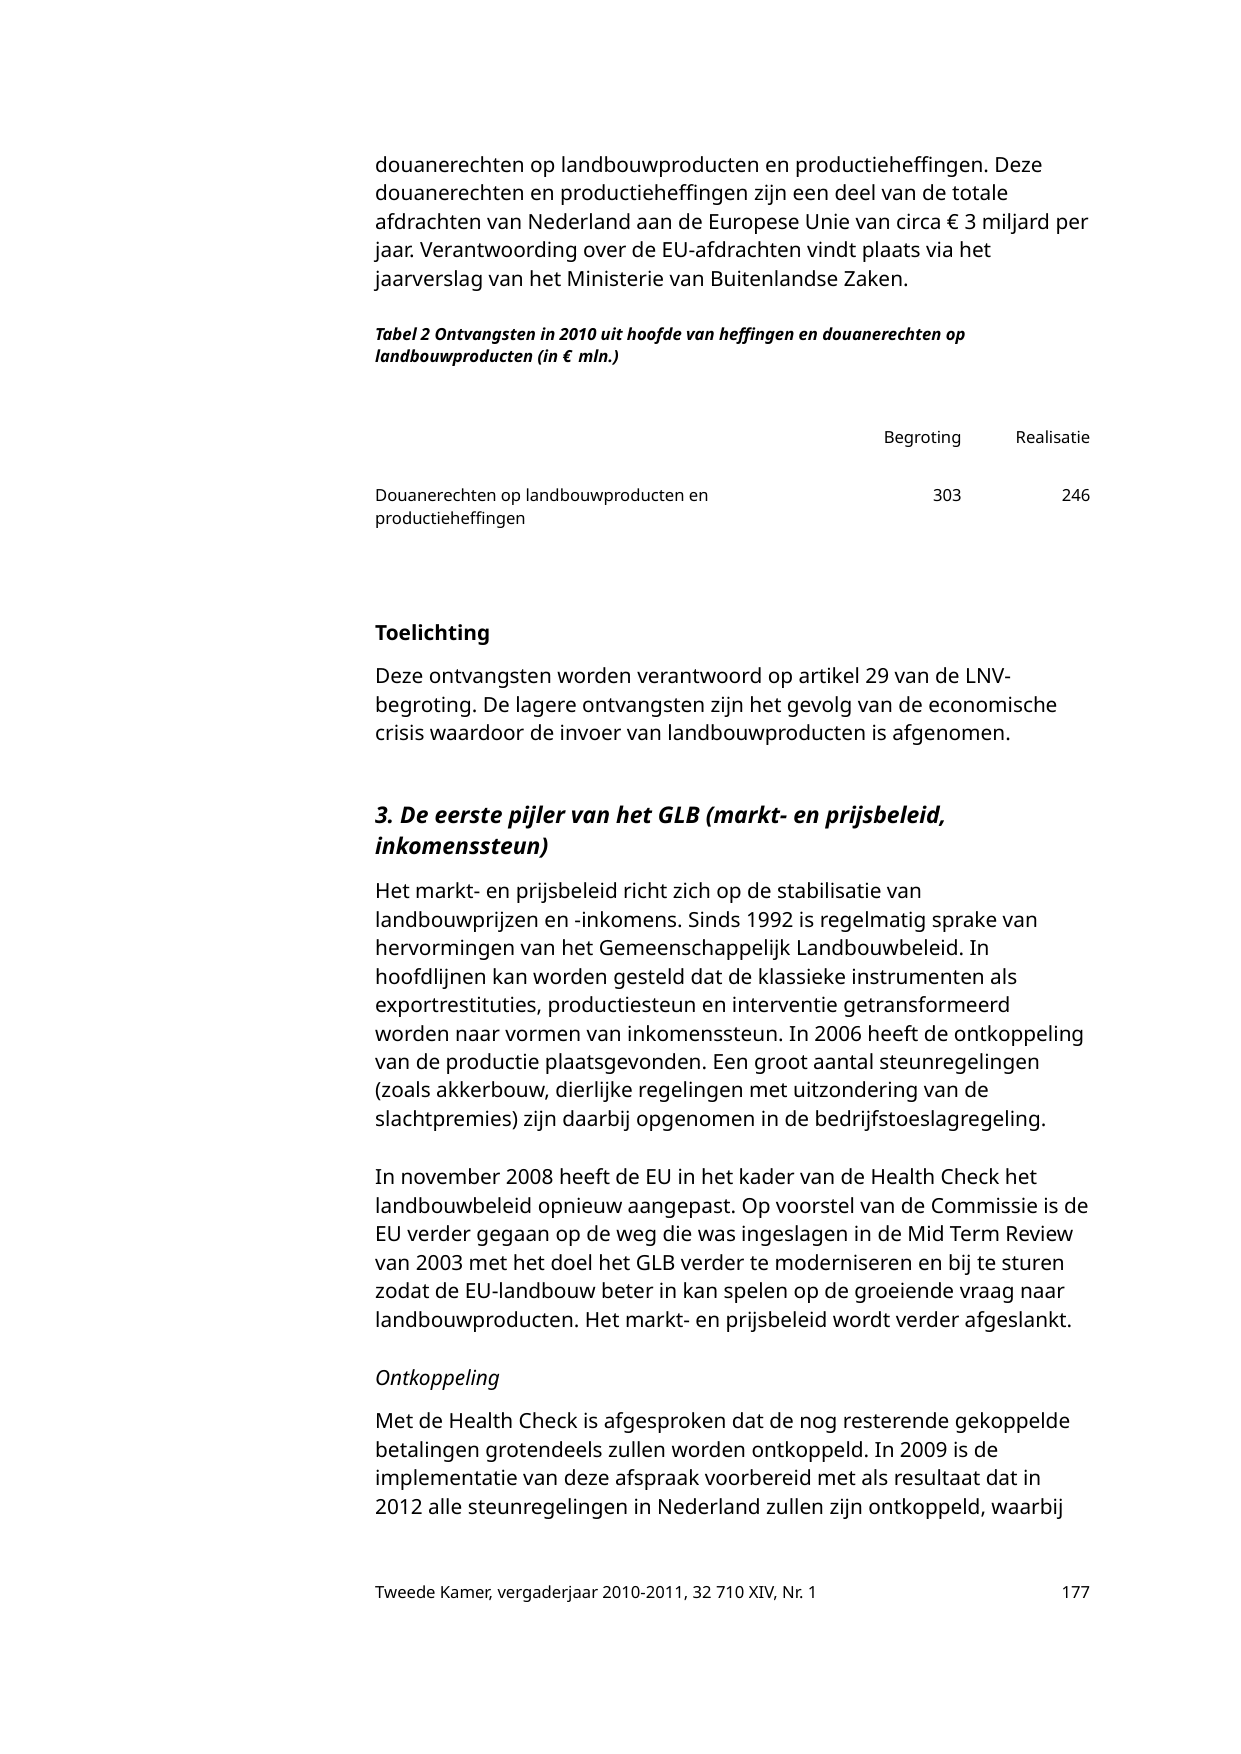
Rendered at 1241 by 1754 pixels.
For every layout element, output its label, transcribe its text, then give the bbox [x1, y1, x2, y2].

text Tabel 2 Ontvangsten in 2010 uit hoofde van heffingen en douanerechten op landbouwproducten (in € mln.) [375, 322, 1090, 368]
text In november 2008 heeft de EU in het kader van de Health Check het landbouwbeleid opnieuw aangepast. Op voorstel van de Commissie is de EU verder gegaan op de weg die was ingeslagen in de Mid Term Review van 2003 met het doel het GLB verder te moderniseren en bij te sturen zodat de EU-landbouw beter in kan spelen op de groeiende vraag naar landbouwproducten. Het markt- en prijsbeleid wordt verder afgeslankt. [375, 1162, 1090, 1333]
text Met de Health Check is afgesproken dat de nog resterende gekoppelde betalingen grotendeels zullen worden ontkoppeld. In 2009 is de implementatie van deze afspraak voorbereid met als resultaat dat in 2012 alle steunregelingen in Nederland zullen zijn ontkoppeld, waarbij [375, 1407, 1090, 1520]
text Toelichting [375, 618, 1090, 646]
table_header Begroting [833, 426, 961, 484]
text douanerechten op landbouwproducten en productieheffingen. Deze douanerechten en productieheffingen zijn een deel van de totale afdrachten van Nederland aan de Europese Unie van circa € 3 miljard per jaar. Verantwoording over de EU-afdrachten vindt plaats via het jaarverslag van het Ministerie van Buitenlandse Zaken. [375, 150, 1090, 292]
table_header [375, 426, 833, 484]
text Het markt- en prijsbeleid richt zich op de stabilisatie van landbouwprijzen en -inkomens. Sinds 1992 is regelmatig sprake van hervormingen van het Gemeenschappelijk Landbouwbeleid. In hoofdlijnen kan worden gesteld dat de klassieke instrumenten als exportrestituties, productiesteun en interventie getransformeerd worden naar vormen van inkomenssteun. In 2006 heeft de ontkoppeling van de productie plaatsgevonden. Een groot aantal steunregelingen (zoals akkerbouw, dierlijke regelingen met uitzondering van de slachtpremies) zijn daarbij opgenomen in de bedrijfstoeslagregeling. [375, 877, 1090, 1132]
table_cell 303 [833, 484, 961, 559]
text Deze ontvangsten worden verantwoord op artikel 29 van de LNV-begroting. De lagere ontvangsten zijn het gevolg van de economische crisis waardoor de invoer van landbouwproducten is afgenomen. [375, 661, 1090, 747]
text Ontkoppeling [375, 1363, 1090, 1392]
table_cell 246 [961, 484, 1090, 559]
table_header Realisatie [961, 426, 1090, 484]
subtitle 3. De eerste pijler van het GLB (markt- en prijsbeleid, inkomenssteun) [375, 799, 1090, 862]
table_cell Douanerechten op landbouwproducten en productieheffingen [375, 484, 833, 559]
